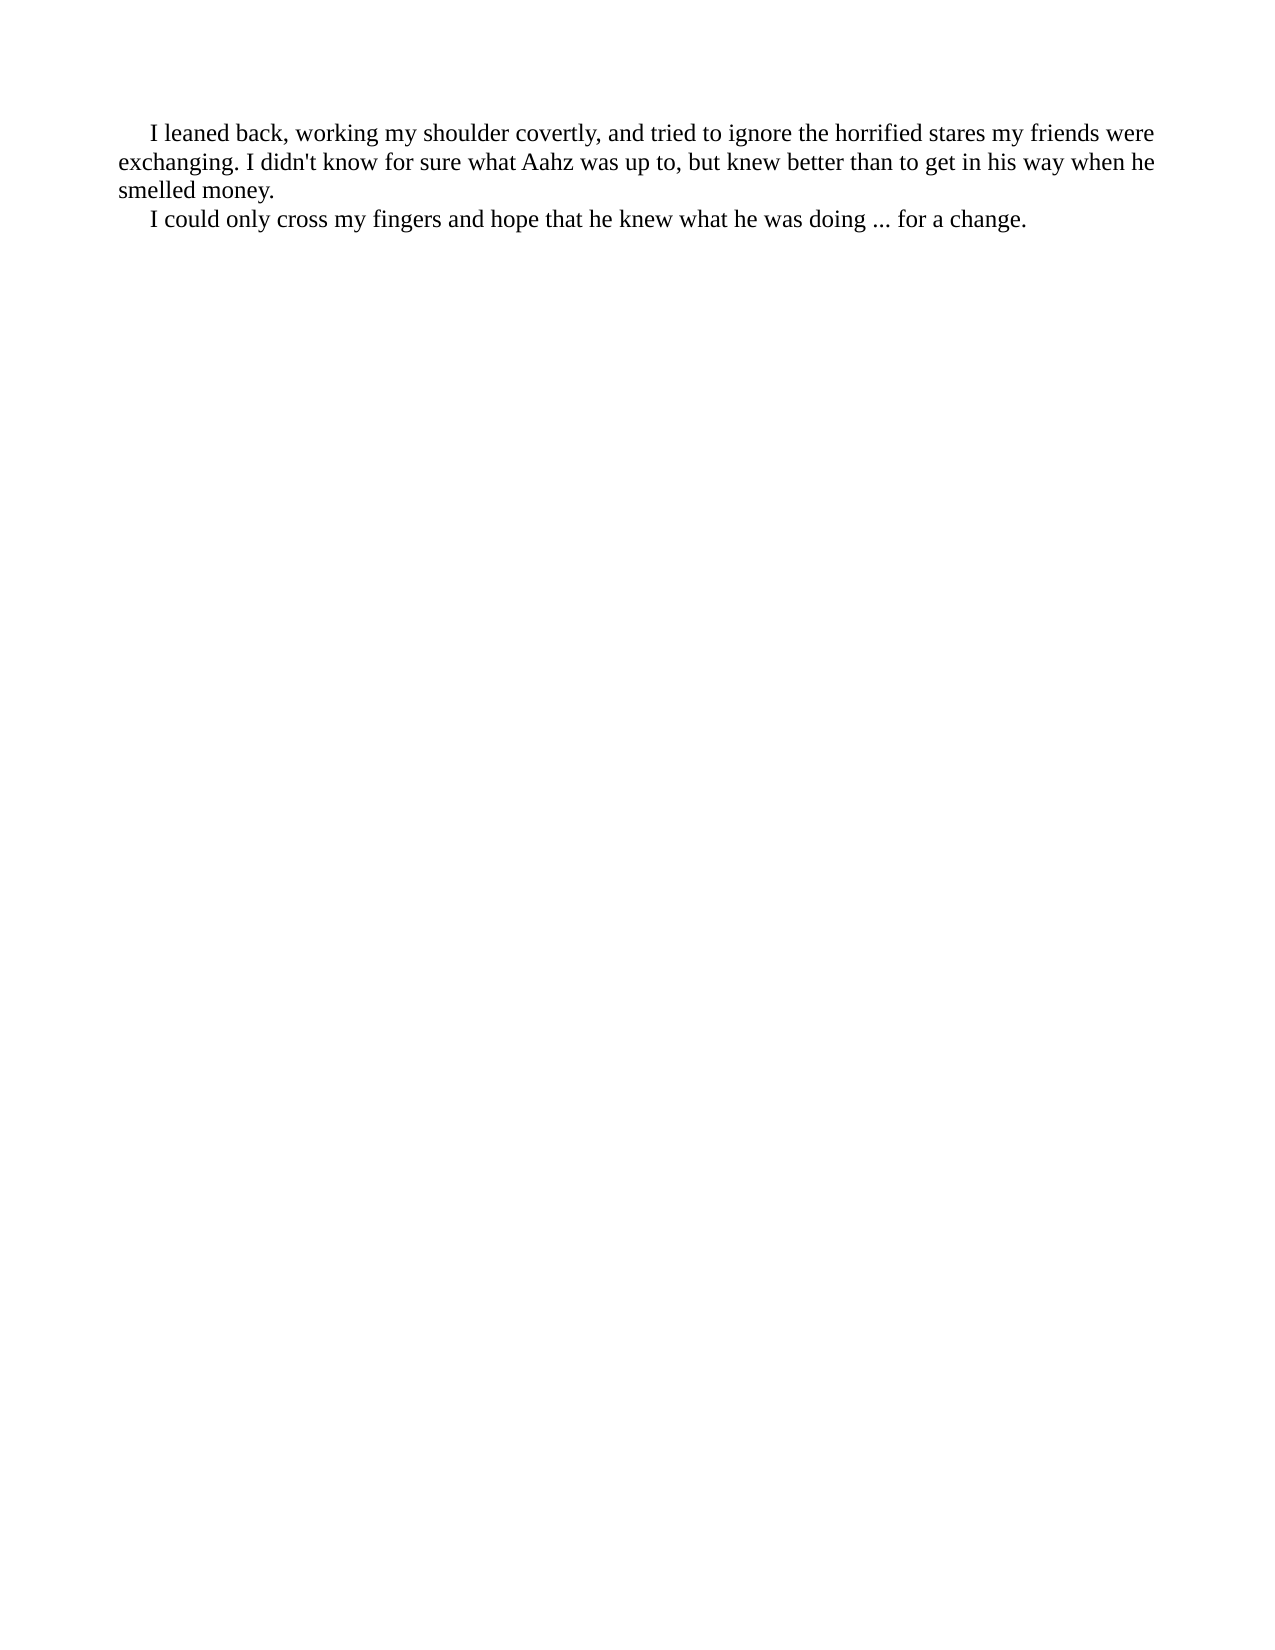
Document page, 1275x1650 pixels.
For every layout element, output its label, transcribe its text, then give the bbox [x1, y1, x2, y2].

text I could only cross my fingers and hope that he knew what he was doing ... for a change. [118, 204, 1157, 233]
text I leaned back, working my shoulder covertly, and tried to ignore the horrified stares my friends were exchanging. I didn't know for sure what Aahz was up to, but knew better than to get in his way when he smelled money. [118, 118, 1157, 204]
